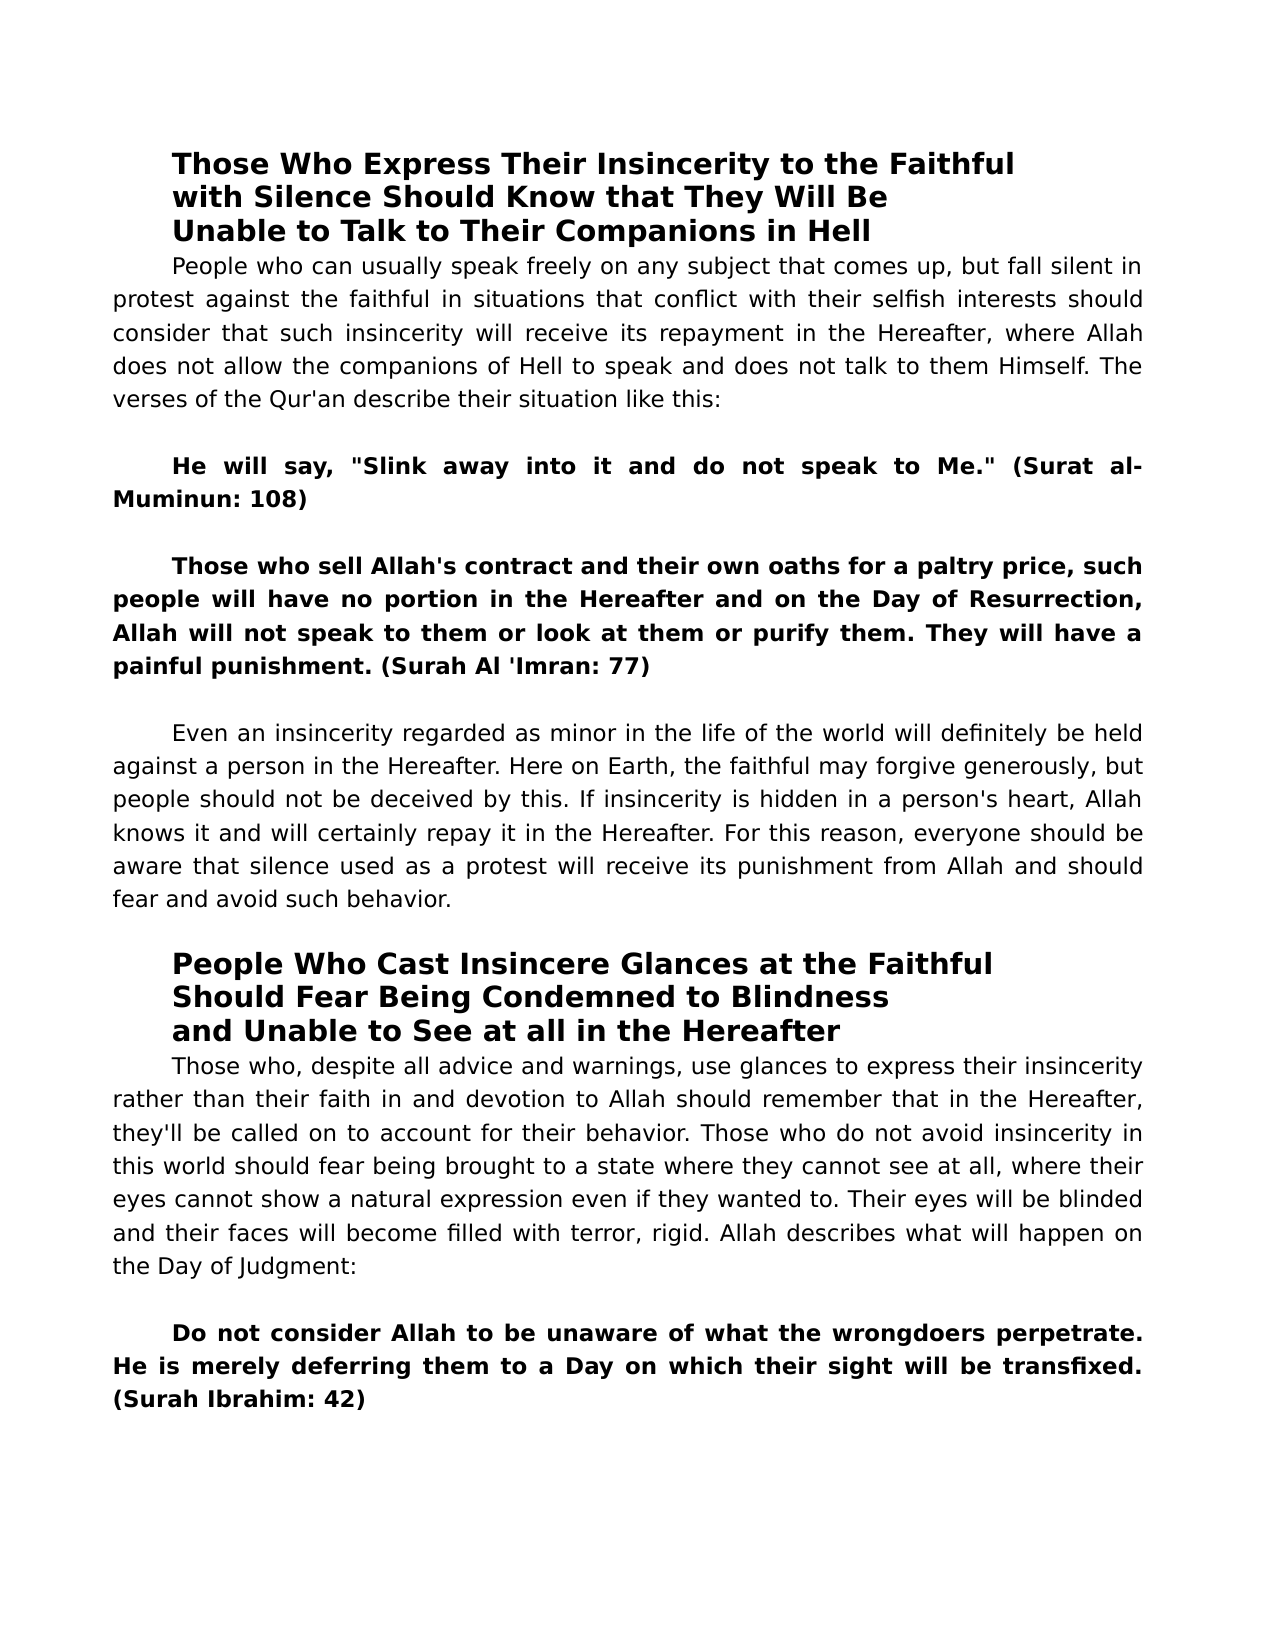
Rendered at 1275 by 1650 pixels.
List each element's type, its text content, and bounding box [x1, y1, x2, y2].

text He will say, "Slink away into it and do not speak to Me." (Surat al-Muminun: 108) [112, 448, 1145, 514]
text Even an insincerity regarded as minor in the life of the world will definitely be held against a person in the Hereafter. Here on Earth, the faithful may forgive generously, but people should not be deceived by this. If insincerity is hidden in a person's heart, Allah knows it and will certainly repay it in the Hereafter. For this reason, everyone should be aware that silence used as a protest will receive its punishment from Allah and should fear and avoid such behavior. [112, 714, 1145, 914]
text Should Fear Being Condemned to Blindness [112, 981, 1145, 1014]
text with Silence Should Know that They Will Be [112, 181, 1145, 214]
text Those Who Express Their Insincerity to the Faithful [112, 148, 1145, 181]
text Those who, despite all advice and warnings, use glances to express their insincerity rather than their faith in and devotion to Allah should remember that in the Hereafter, they'll be called on to account for their behavior. Those who do not avoid insincerity in this world should fear being brought to a state where they cannot see at all, where their eyes cannot show a natural expression even if they wanted to. Their eyes will be blinded and their faces will become filled with terror, rigid. Allah describes what will happen on the Day of Judgment: [112, 1048, 1145, 1281]
text and Unable to See at all in the Hereafter [112, 1014, 1145, 1048]
text People who can usually speak freely on any subject that comes up, but fall silent in protest against the faithful in situations that conflict with their selfish interests should consider that such insincerity will receive its repayment in the Hereafter, where Allah does not allow the companions of Hell to speak and does not talk to them Himself. The verses of the Qur'an describe their situation like this: [112, 248, 1145, 414]
text Those who sell Allah's contract and their own oaths for a paltry price, such people will have no portion in the Hereafter and on the Day of Resurrection, Allah will not speak to them or look at them or purify them. They will have a painful punishment. (Surah Al 'Imran: 77) [112, 548, 1145, 681]
text Do not consider Allah to be unaware of what the wrongdoers perpetrate. He is merely deferring them to a Day on which their sight will be transfixed. (Surah Ibrahim: 42) [112, 1314, 1145, 1414]
text People Who Cast Insincere Glances at the Faithful [112, 948, 1145, 981]
text Unable to Talk to Their Companions in Hell [112, 214, 1145, 248]
